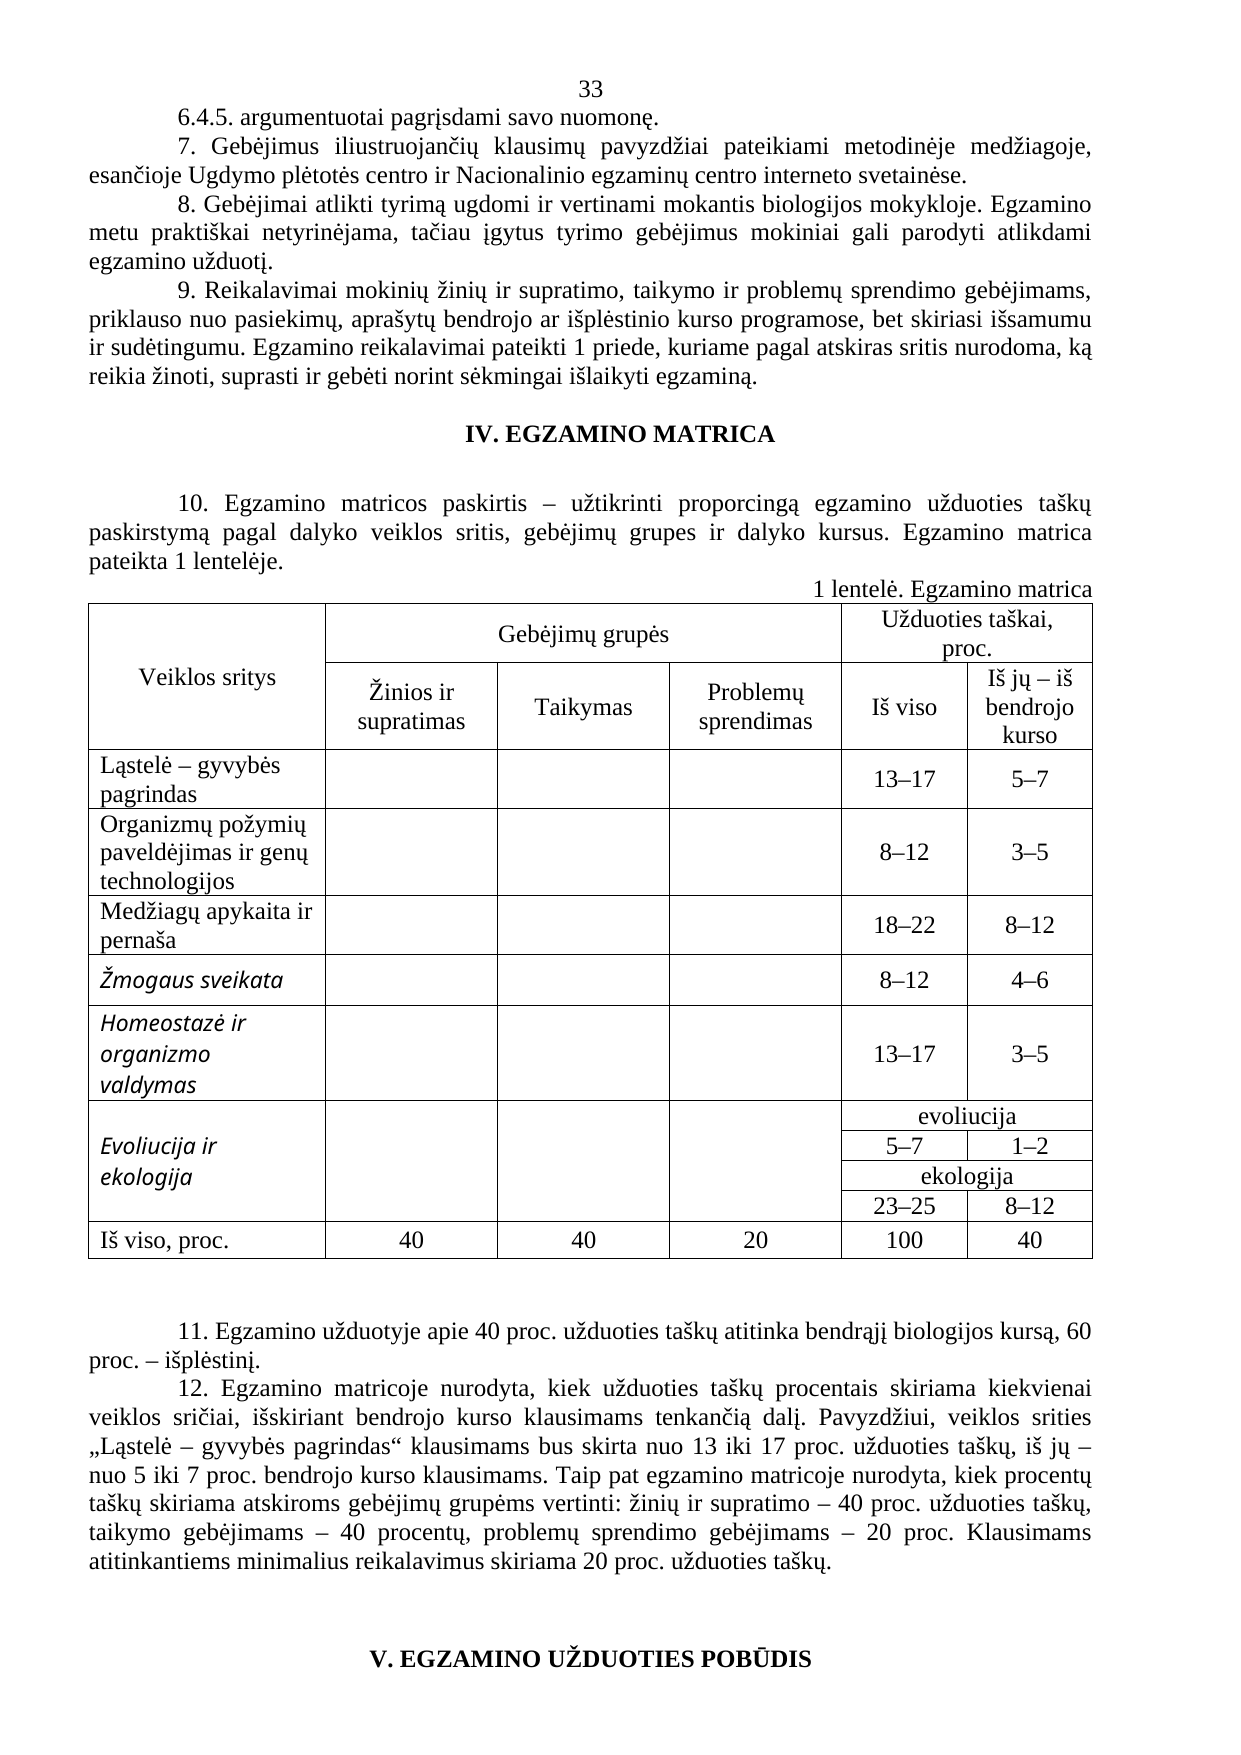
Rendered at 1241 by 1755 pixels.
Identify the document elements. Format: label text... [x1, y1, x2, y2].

table_cell [326, 896, 497, 953]
table_cell [670, 1006, 841, 1100]
table_cell [498, 809, 669, 895]
text IV. EGZAMINO MATRICA [89, 419, 1093, 447]
table_cell [498, 1006, 669, 1100]
table_cell 13–17 [842, 1006, 967, 1100]
table_header Užduoties taškai, proc. [842, 604, 1092, 662]
table_cell 40 [498, 1222, 669, 1257]
table_cell 18–22 [842, 896, 967, 953]
table_cell Iš viso [842, 663, 967, 749]
table_cell [670, 809, 841, 895]
text 12. Egzamino matricoje nurodyta, kiek užduoties taškų procentais skiriama kiekvienai veiklos sričiai, išskiriant bendrojo kurso klausimams tenkančią dalį. Pavyzdžiui, veiklos srities „Ląstelė – gyvybės pagrindas“ klausimams bus skirta nuo 13 iki 17 proc. užduoties taškų, iš jų – nuo 5 iki 7 proc. bendrojo kurso klausimams. Taip pat egzamino matricoje nurodyta, kiek procentų taškų skiriama atskiroms gebėjimų grupėms vertinti: žinių ir supratimo – 40 proc. užduoties taškų, taikymo gebėjimams – 40 procentų, problemų sprendimo gebėjimams – 20 proc. Klausimams atitinkantiems minimalius reikalavimus skiriama 20 proc. užduoties taškų. [89, 1373, 1093, 1575]
text 9. Reikalavimai mokinių žinių ir supratimo, taikymo ir problemų sprendimo gebėjimams, priklauso nuo pasiekimų, aprašytų bendrojo ar išplėstinio kurso programose, bet skiriasi išsamumu ir sudėtingumu. Egzamino reikalavimai pateikti 1 priede, kuriame pagal atskiras sritis nurodoma, ką reikia žinoti, suprasti ir gebėti norint sėkmingai išlaikyti egzaminą. [89, 275, 1093, 390]
table_cell Homeostazė ir organizmo valdymas [89, 1006, 325, 1100]
table_cell [326, 1006, 497, 1100]
text 10. Egzamino matricos paskirtis – užtikrinti proporcingą egzamino užduoties taškų paskirstymą pagal dalyko veiklos sritis, gebėjimų grupes ir dalyko kursus. Egzamino matrica pateikta 1 lentelėje. [89, 488, 1093, 574]
table_cell 23–25 [842, 1191, 967, 1221]
table_cell 8–12 [968, 1191, 1092, 1221]
table_cell 3–5 [968, 1006, 1092, 1100]
table_cell [670, 1101, 841, 1221]
table_cell [498, 896, 669, 953]
table_cell Iš jų – iš bendrojo kurso [968, 663, 1092, 749]
table_cell Medžiagų apykaita ir pernaša [89, 896, 325, 953]
table_cell Taikymas [498, 663, 669, 749]
table_cell [498, 1101, 669, 1221]
text 7. Gebėjimus iliustruojančių klausimų pavyzdžiai pateikiami metodinėje medžiagoje, esančioje Ugdymo plėtotės centro ir Nacionalinio egzaminų centro interneto svetainėse. [89, 131, 1093, 189]
table_cell [326, 955, 497, 1005]
table_cell 40 [968, 1222, 1092, 1257]
text 8. Gebėjimai atlikti tyrimą ugdomi ir vertinami mokantis biologijos mokykloje. Egzamino metu praktiškai netyrinėjama, tačiau įgytus tyrimo gebėjimus mokiniai gali parodyti atlikdami egzamino užduotį. [89, 189, 1093, 275]
table_cell evoliucija [842, 1101, 1092, 1130]
table_cell Organizmų požymių paveldėjimas ir genų technologijos [89, 809, 325, 895]
table_cell [326, 750, 497, 808]
table_cell 8–12 [968, 896, 1092, 953]
table_cell 100 [842, 1222, 967, 1257]
table_cell [670, 750, 841, 808]
table_header Veiklos sritys [89, 604, 325, 749]
table_cell ekologija [842, 1161, 1092, 1189]
table_cell 8–12 [842, 809, 967, 895]
table_cell [498, 750, 669, 808]
table_cell 20 [670, 1222, 841, 1257]
table_cell [498, 955, 669, 1005]
text 6.4.5. argumentuotai pagrįsdami savo nuomonę. [89, 102, 1093, 131]
text V. EGZAMINO UŽDUOTIES POBŪDIS [89, 1644, 1093, 1673]
table_cell [326, 809, 497, 895]
table_cell 40 [326, 1222, 497, 1257]
table_cell Problemų sprendimas [670, 663, 841, 749]
table_cell [670, 955, 841, 1005]
table_cell 5–7 [968, 750, 1092, 808]
table_cell Žmogaus sveikata [89, 955, 325, 1005]
table_cell 13–17 [842, 750, 967, 808]
table_cell 5–7 [842, 1131, 967, 1160]
table_cell [326, 1101, 497, 1221]
table_cell 3–5 [968, 809, 1092, 895]
table_cell Ląstelė – gyvybės pagrindas [89, 750, 325, 808]
table_cell [670, 896, 841, 953]
text 11. Egzamino užduotyje apie 40 proc. užduoties taškų atitinka bendrąjį biologijos kursą, 60 proc. – išplėstinį. [89, 1316, 1093, 1373]
table_cell 8–12 [842, 955, 967, 1005]
text 1 lentelė. Egzamino matrica [89, 574, 1093, 603]
table_cell Iš viso, proc. [89, 1222, 325, 1257]
table_header Gebėjimų grupės [326, 604, 841, 662]
table_cell 1–2 [968, 1131, 1092, 1160]
table_cell 4–6 [968, 955, 1092, 1005]
table_cell Evoliucija ir ekologija [89, 1101, 325, 1221]
table_cell Žinios ir supratimas [326, 663, 497, 749]
